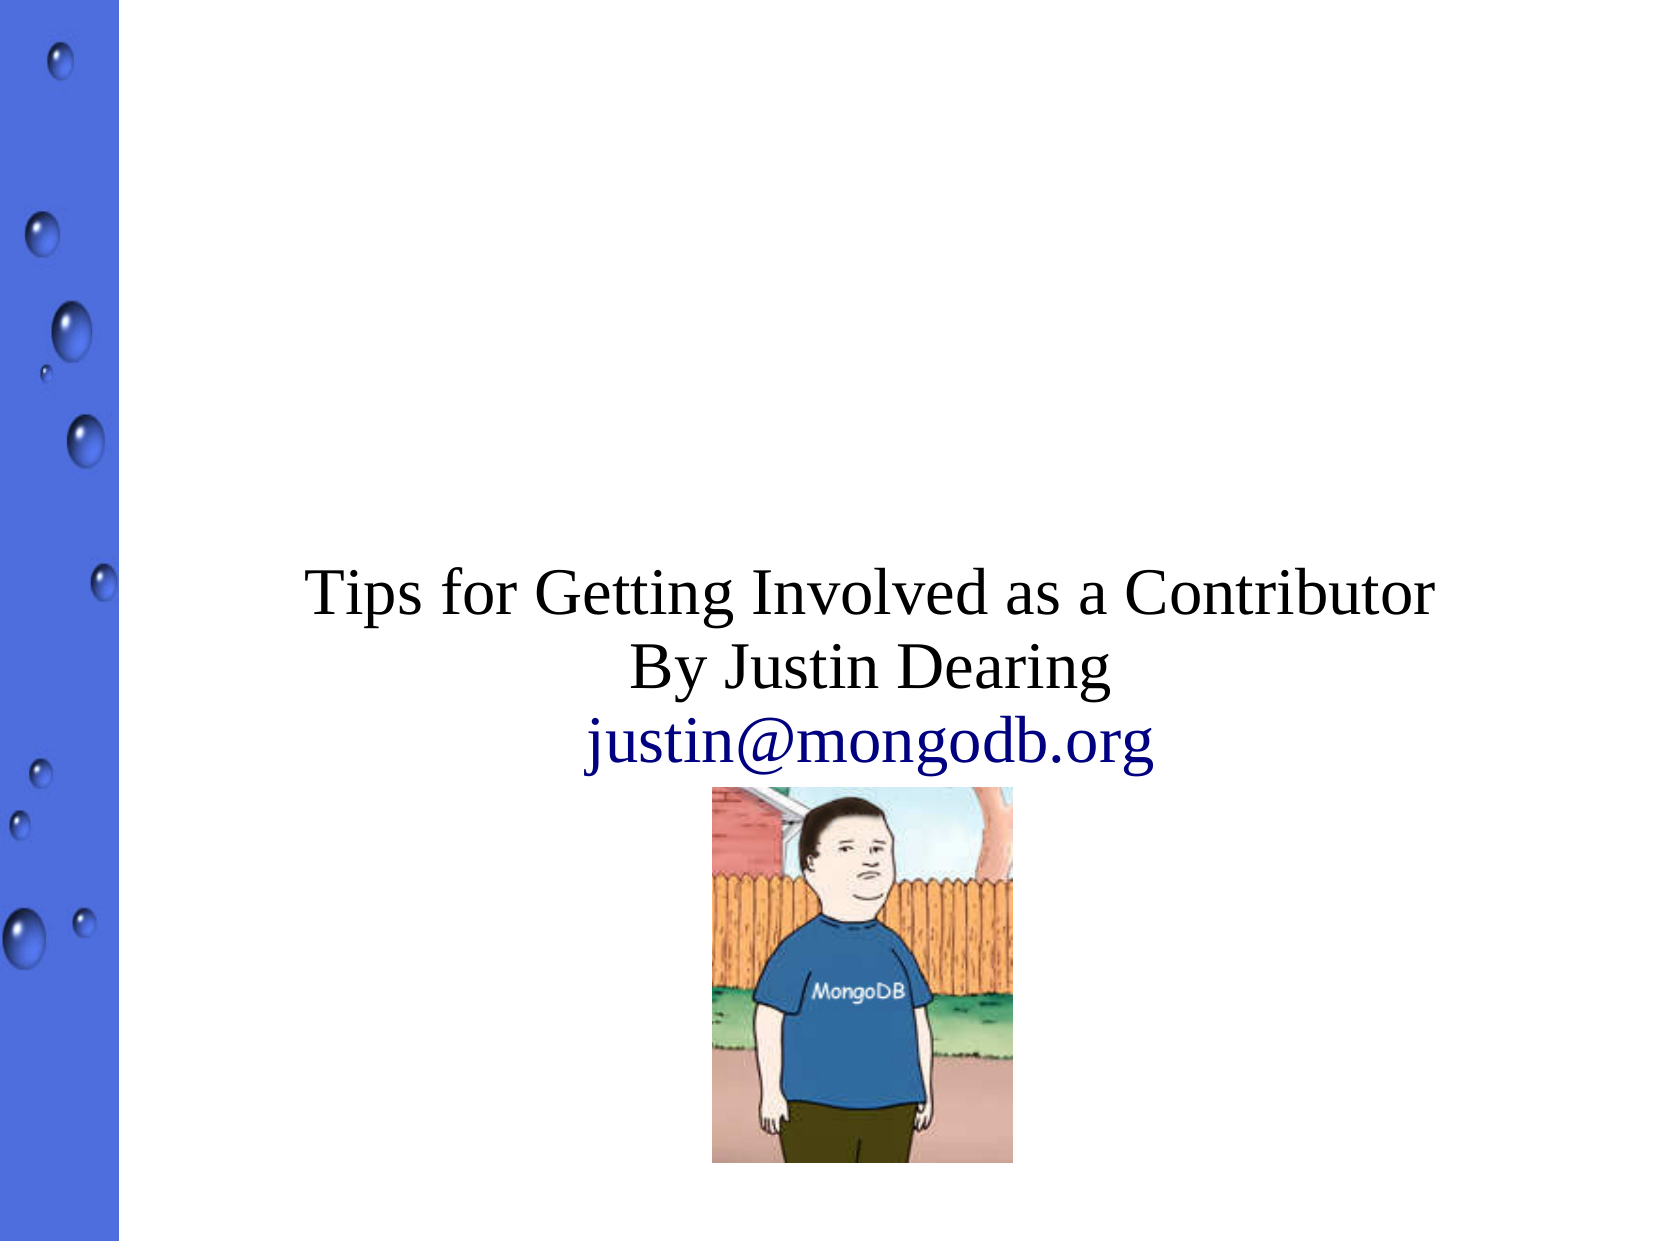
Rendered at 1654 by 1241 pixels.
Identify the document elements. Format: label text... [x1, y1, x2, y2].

picture [712, 787, 1013, 1163]
picture [0, 0, 119, 1241]
subtitle Tips for Getting Involved as a Contributor By Justin Dearing justin@mongodb.org [209, 102, 1534, 1230]
